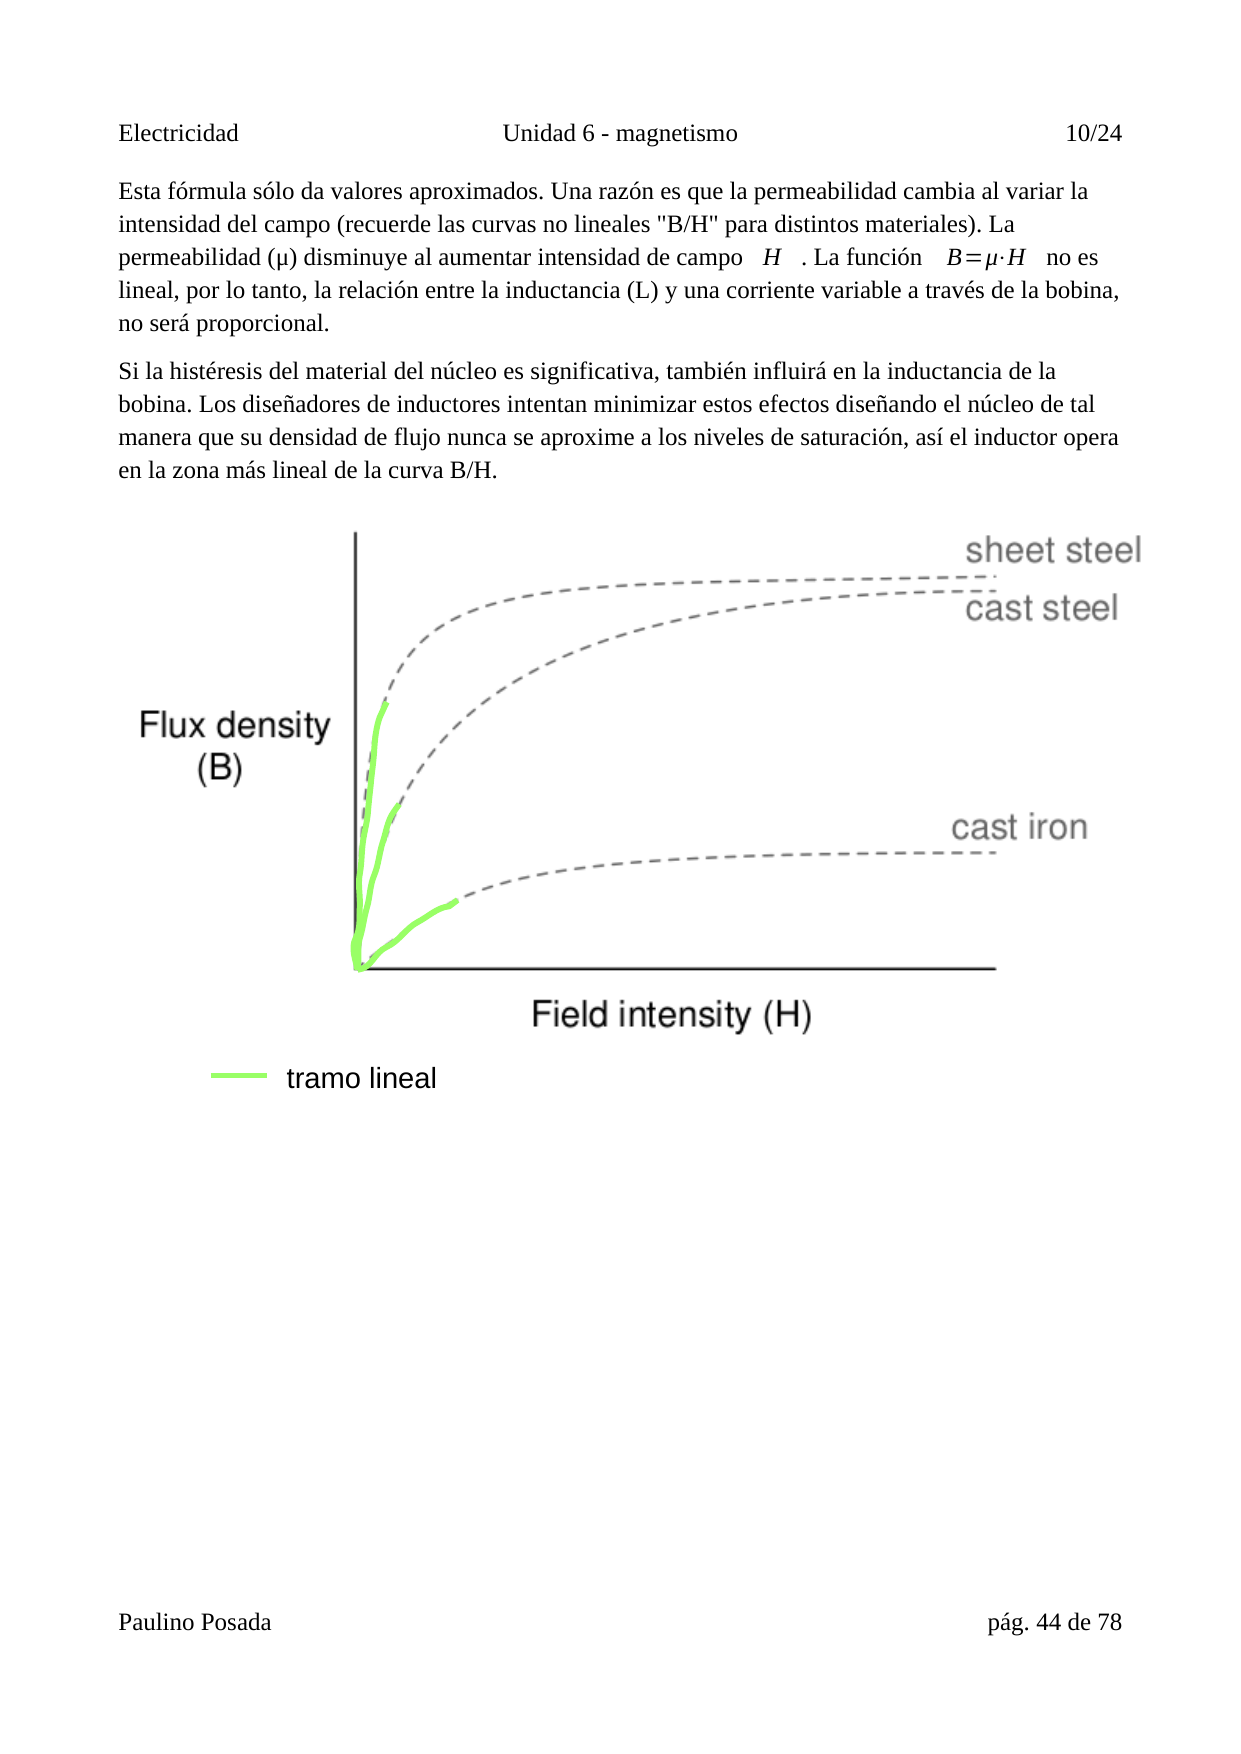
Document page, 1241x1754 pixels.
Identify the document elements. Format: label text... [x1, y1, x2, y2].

text Esta fórmula sólo da valores aproximados. Una razón es que la permeabilidad cambia al variar la intensidad del campo (recuerde las curvas no lineales "B/H" para distintos materiales). La permeabilidad (μ) disminuye al aumentar intensidad de campo. La función no es lineal, por lo tanto, la relación entre la inductancia (L) y una corriente variable a través de la bobina, no será proporcional. [118, 176, 1122, 337]
text Si la histéresis del material del núcleo es significativa, también influirá en la inductancia de la bobina. Los diseñadores de inductores intentan minimizar estos efectos diseñando el núcleo de tal manera que su densidad de flujo nunca se aproxime a los niveles de saturación, así el inductor opera en la zona más lineal de la curva B/H. [118, 356, 1122, 484]
picture [118, 520, 1158, 1044]
